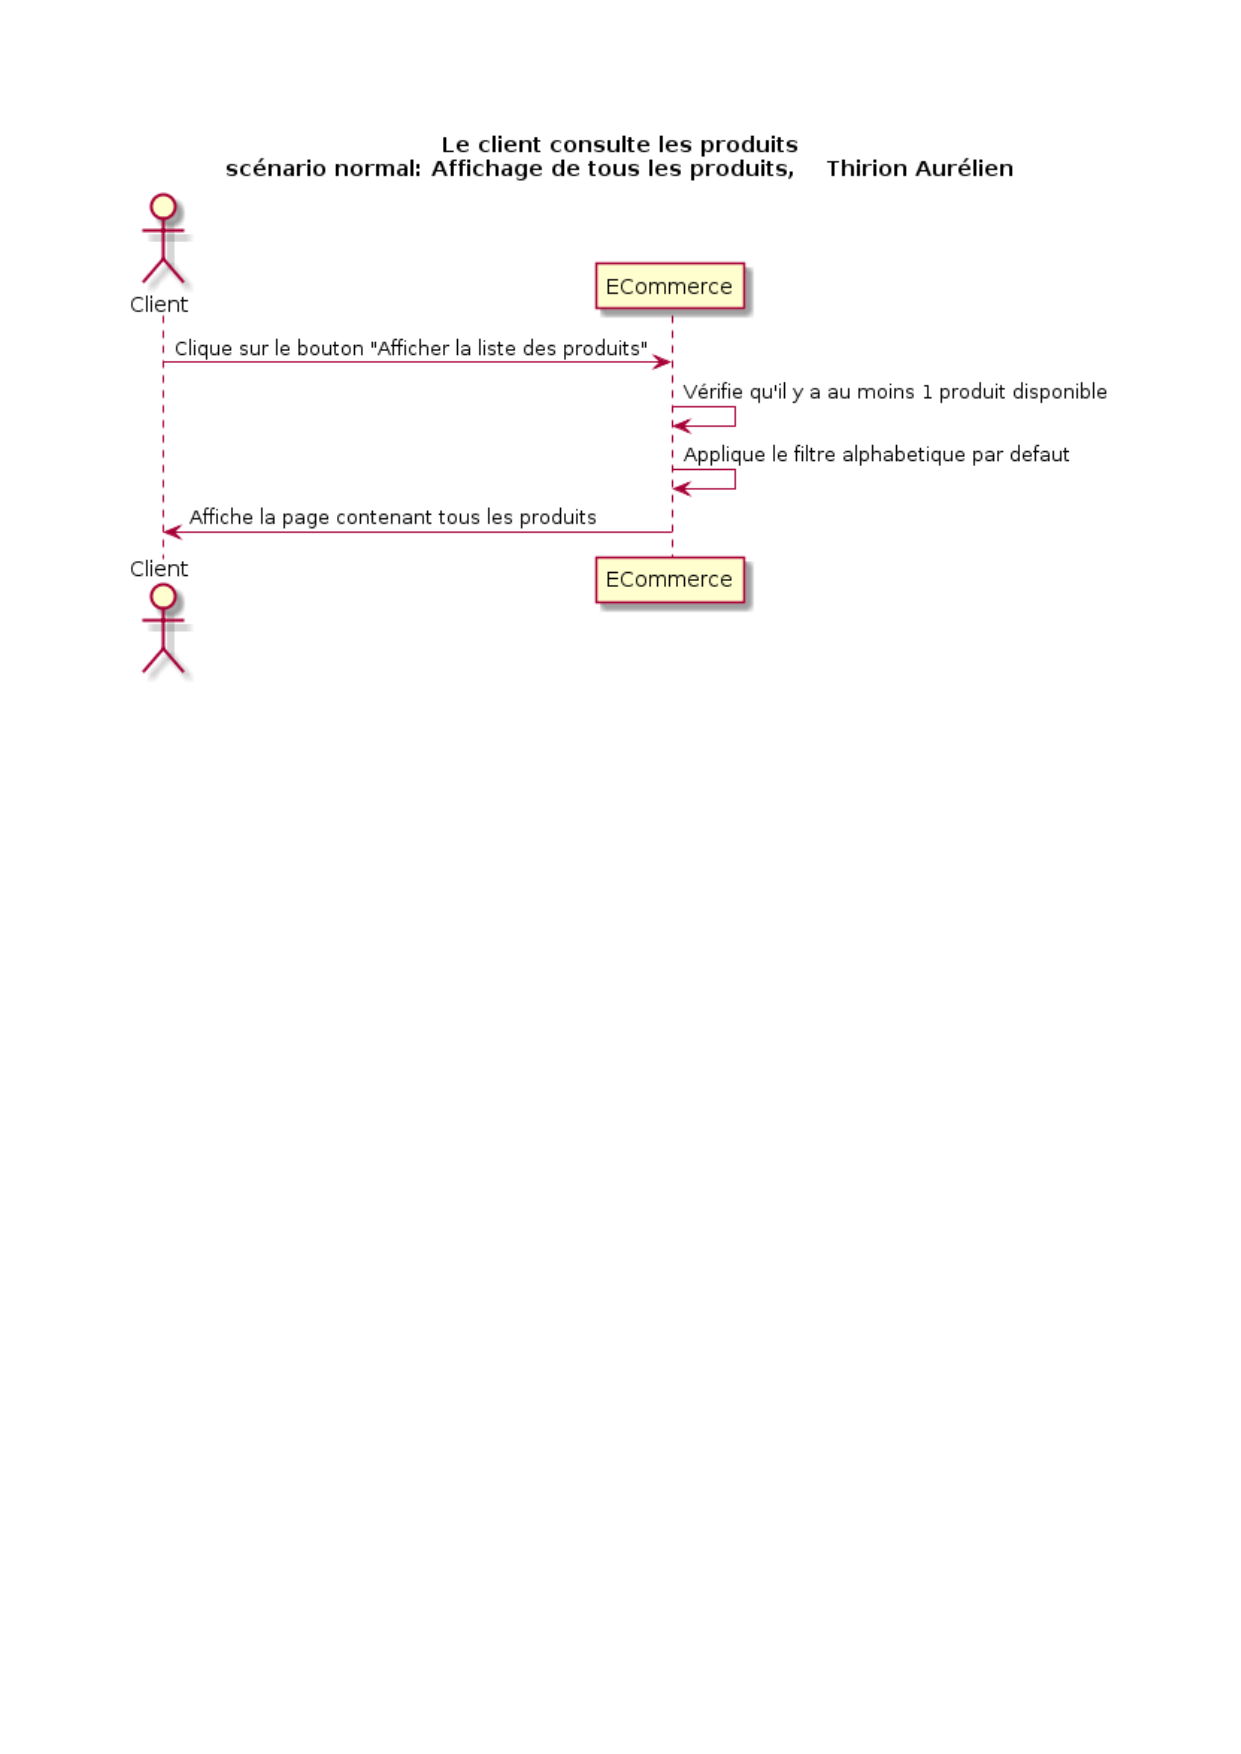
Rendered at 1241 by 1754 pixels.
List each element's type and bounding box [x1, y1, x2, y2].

picture [118, 118, 1123, 687]
